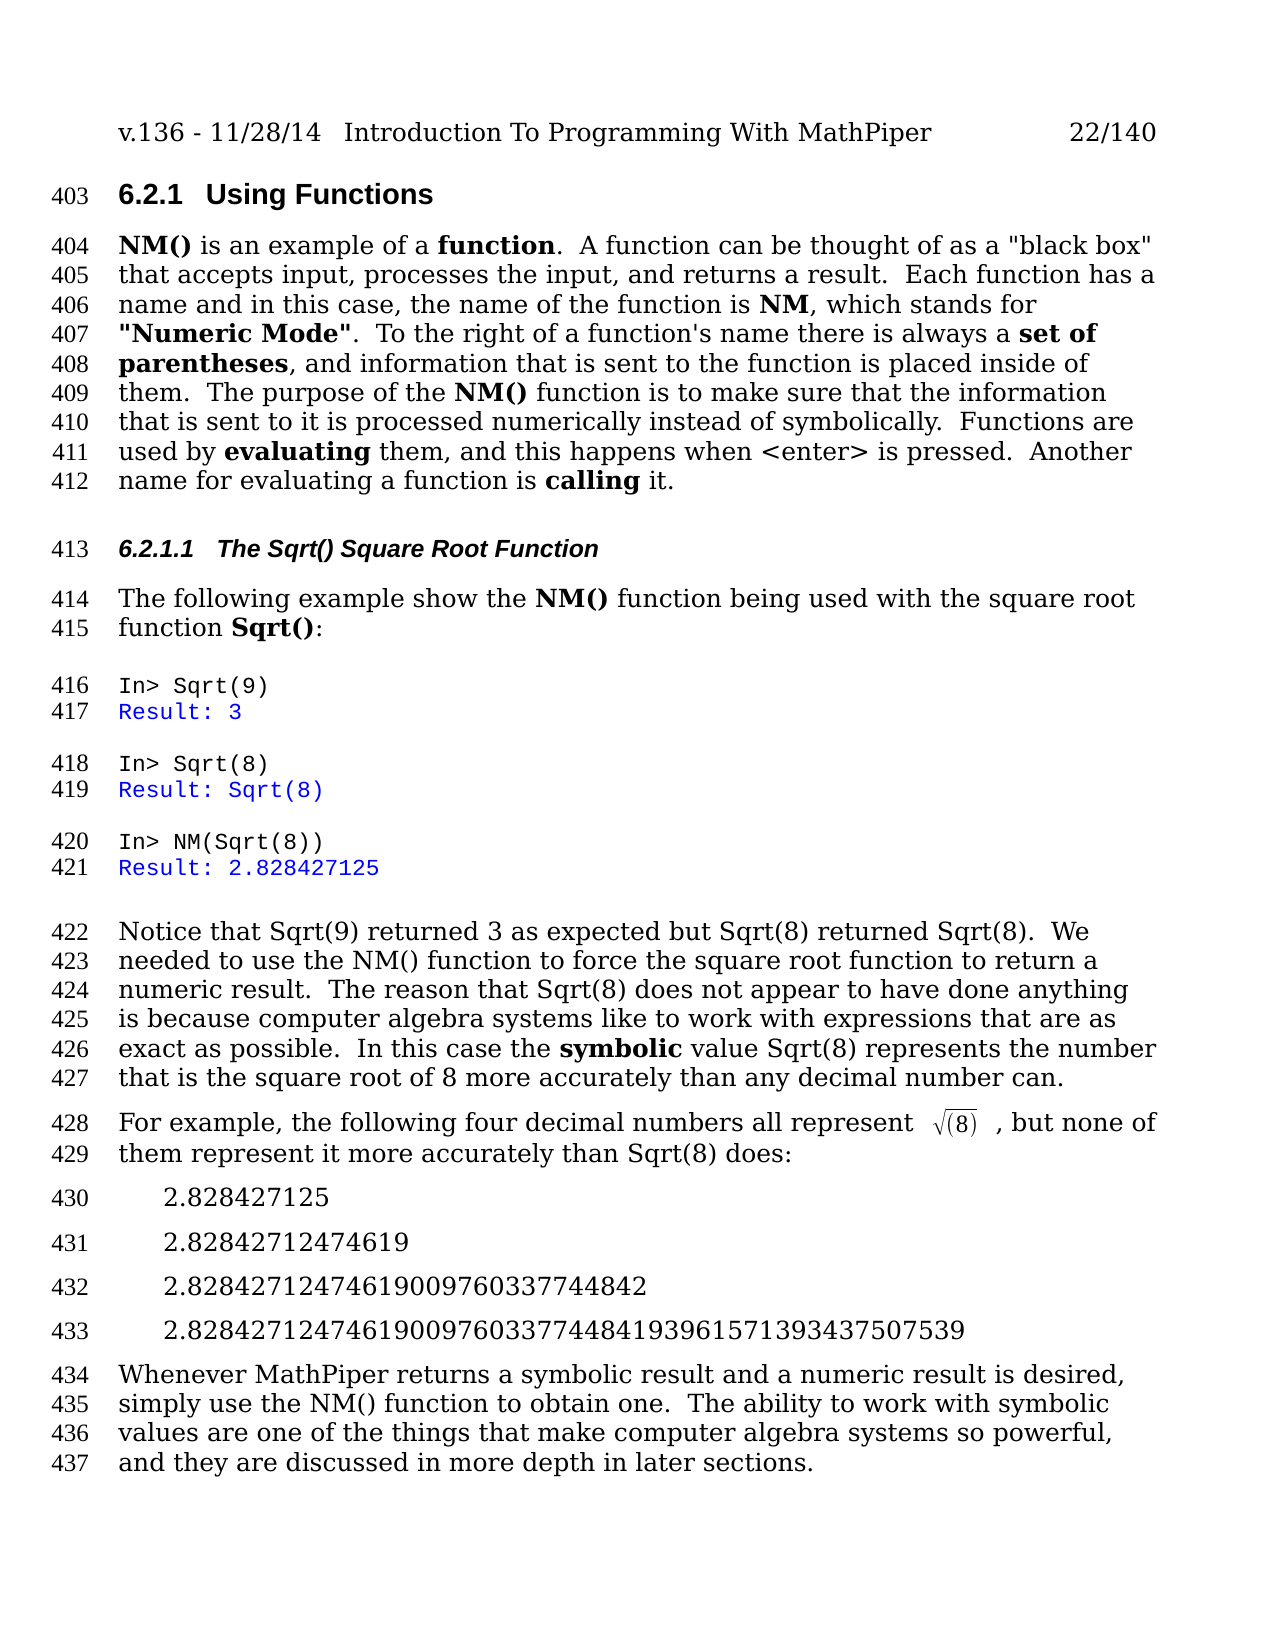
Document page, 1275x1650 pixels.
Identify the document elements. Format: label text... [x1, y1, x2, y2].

text Whenever MathPiper returns a symbolic result and a numeric result is desired, simply use the NM() function to obtain one. The ability to work with symbolic values are one of the things that make computer algebra systems so powerful, and they are discussed in more depth in later sections. [118, 1360, 1157, 1477]
subtitle The Sqrt() Square Root Function [118, 534, 1157, 563]
text 2.82842712474619009760337744842 [163, 1272, 1157, 1301]
text Notice that Sqrt(9) returned 3 as expected but Sqrt(8) returned Sqrt(8). We needed to use the NM() function to force the square root function to return a numeric result. The reason that Sqrt(8) does not appear to have done anything is because computer algebra systems like to work with expressions that are as exact as possible. In this case the symbolic value Sqrt(8) represents the number that is the square root of 8 more accurately than any decimal number can. [118, 917, 1157, 1092]
text Result: 2.828427125 [118, 856, 1157, 882]
text In> Sqrt(8) [118, 752, 1157, 778]
text In> Sqrt(9) [118, 674, 1157, 700]
text For example, the following four decimal numbers all represent, but none of them represent it more accurately than Sqrt(8) does: [118, 1107, 1157, 1169]
text 2.828427125 [163, 1184, 1157, 1213]
text 2.8284271247461900976033774484193961571393437507539 [163, 1316, 1157, 1345]
text The following example show the NM() function being used with the square root function Sqrt(): [118, 584, 1157, 642]
text NM() is an example of a function. A function can be thought of as a "black box" that accepts input, processes the input, and returns a result. Each function has a name and in this case, the name of the function is NM, which stands for "Numeric Mode". To the right of a function's name there is always a set of parentheses, and information that is sent to the function is placed inside of them. The purpose of the NM() function is to make sure that the information that is sent to it is processed numerically instead of symbolically. Functions are used by evaluating them, and this happens when <enter> is pressed. Another name for evaluating a function is calling it. [118, 231, 1157, 495]
text 2.82842712474619 [163, 1228, 1157, 1257]
text In> NM(Sqrt(8)) [118, 830, 1157, 856]
text Result: Sqrt(8) [118, 778, 1157, 804]
text Result: 3 [118, 700, 1157, 726]
subtitle Using Functions [118, 177, 1157, 210]
